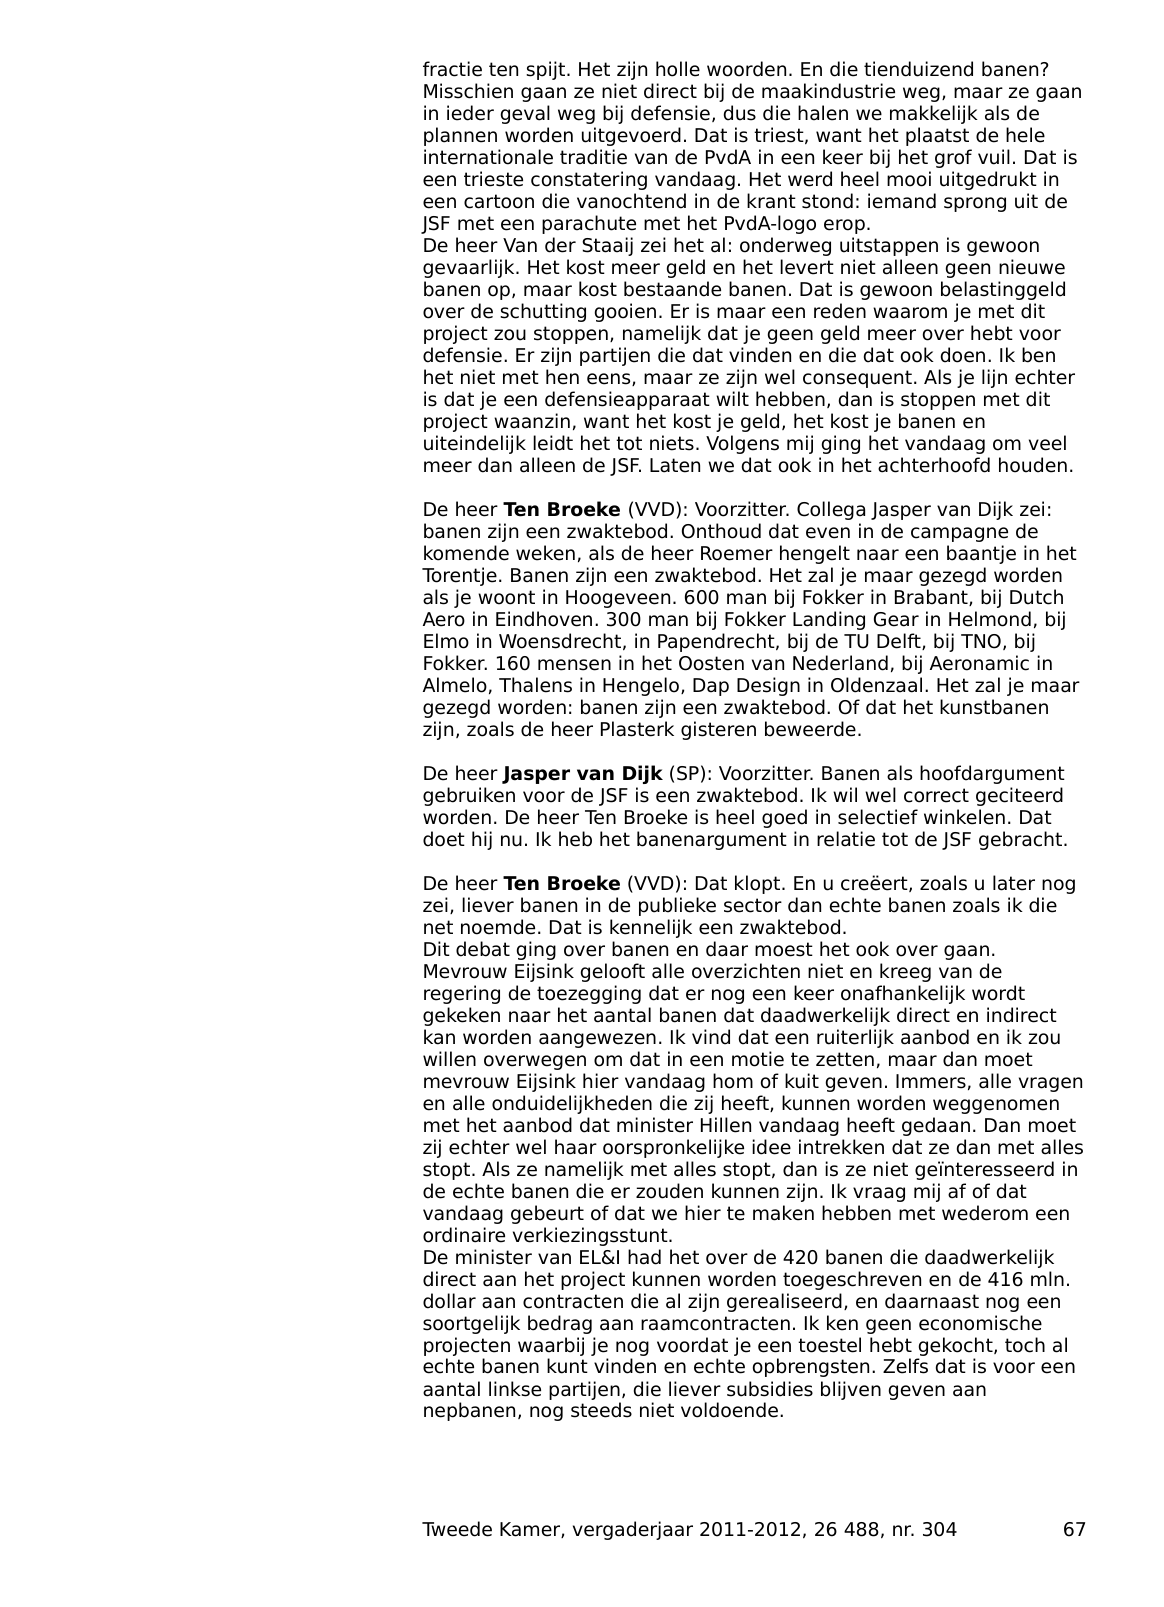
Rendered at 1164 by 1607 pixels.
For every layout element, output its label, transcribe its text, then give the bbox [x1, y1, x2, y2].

text Dit debat ging over banen en daar moest het ook over gaan. Mevrouw Eijsink gelooft alle overzichten niet en kreeg van de regering de toezegging dat er nog een keer onafhankelijk wordt gekeken naar het aantal banen dat daadwerkelijk direct en indirect kan worden aangewezen. Ik vind dat een ruiterlijk aanbod en ik zou willen overwegen om dat in een motie te zetten, maar dan moet mevrouw Eijsink hier vandaag hom of kuit geven. Immers, alle vragen en alle onduidelijkheden die zij heeft, kunnen worden weggenomen met het aanbod dat minister Hillen vandaag heeft gedaan. Dan moet zij echter wel haar oorspronkelijke idee intrekken dat ze dan met alles stopt. Als ze namelijk met alles stopt, dan is ze niet geïnteresseerd in de echte banen die er zouden kunnen zijn. Ik vraag mij af of dat vandaag gebeurt of dat we hier te maken hebben met wederom een ordinaire verkiezingsstunt. [422, 939, 1087, 1247]
text De minister van EL&I had het over de 420 banen die daadwerkelijk direct aan het project kunnen worden toegeschreven en de 416 mln. dollar aan contracten die al zijn gerealiseerd, en daarnaast nog een soortgelijk bedrag aan raamcontracten. Ik ken geen economische projecten waarbij je nog voordat je een toestel hebt gekocht, toch al echte banen kunt vinden en echte opbrengsten. Zelfs dat is voor een aantal linkse partijen, die liever subsidies blijven geven aan nepbanen, nog steeds niet voldoende. [422, 1247, 1087, 1422]
text De heer Ten Broeke (VVD): Dat klopt. En u creëert, zoals u later nog zei, liever banen in de publieke sector dan echte banen zoals ik die net noemde. Dat is kennelijk een zwaktebod. [422, 873, 1087, 939]
text De heer Van der Staaij zei het al: onderweg uitstappen is gewoon gevaarlijk. Het kost meer geld en het levert niet alleen geen nieuwe banen op, maar kost bestaande banen. Dat is gewoon belastinggeld over de schutting gooien. Er is maar een reden waarom je met dit project zou stoppen, namelijk dat je geen geld meer over hebt voor defensie. Er zijn partijen die dat vinden en die dat ook doen. Ik ben het niet met hen eens, maar ze zijn wel consequent. Als je lijn echter is dat je een defensieapparaat wilt hebben, dan is stoppen met dit project waanzin, want het kost je geld, het kost je banen en uiteindelijk leidt het tot niets. Volgens mij ging het vandaag om veel meer dan alleen de JSF. Laten we dat ook in het achterhoofd houden. [422, 235, 1087, 477]
text De heer Jasper van Dijk (SP): Voorzitter. Banen als hoofdargument gebruiken voor de JSF is een zwaktebod. Ik wil wel correct geciteerd worden. De heer Ten Broeke is heel goed in selectief winkelen. Dat doet hij nu. Ik heb het banenargument in relatie tot de JSF gebracht. [422, 763, 1087, 851]
text De heer Ten Broeke (VVD): Voorzitter. Collega Jasper van Dijk zei: banen zijn een zwaktebod. Onthoud dat even in de campagne de komende weken, als de heer Roemer hengelt naar een baantje in het Torentje. Banen zijn een zwaktebod. Het zal je maar gezegd worden als je woont in Hoogeveen. 600 man bij Fokker in Brabant, bij Dutch Aero in Eindhoven. 300 man bij Fokker Landing Gear in Helmond, bij Elmo in Woensdrecht, in Papendrecht, bij de TU Delft, bij TNO, bij Fokker. 160 mensen in het Oosten van Nederland, bij Aeronamic in Almelo, Thalens in Hengelo, Dap Design in Oldenzaal. Het zal je maar gezegd worden: banen zijn een zwaktebod. Of dat het kunstbanen zijn, zoals de heer Plasterk gisteren beweerde. [422, 499, 1087, 741]
text fractie ten spijt. Het zijn holle woorden. En die tienduizend banen? Misschien gaan ze niet direct bij de maakindustrie weg, maar ze gaan in ieder geval weg bij defensie, dus die halen we makkelijk als de plannen worden uitgevoerd. Dat is triest, want het plaatst de hele internationale traditie van de PvdA in een keer bij het grof vuil. Dat is een trieste constatering vandaag. Het werd heel mooi uitgedrukt in een cartoon die vanochtend in de krant stond: iemand sprong uit de JSF met een parachute met het PvdA-logo erop. [422, 59, 1087, 235]
